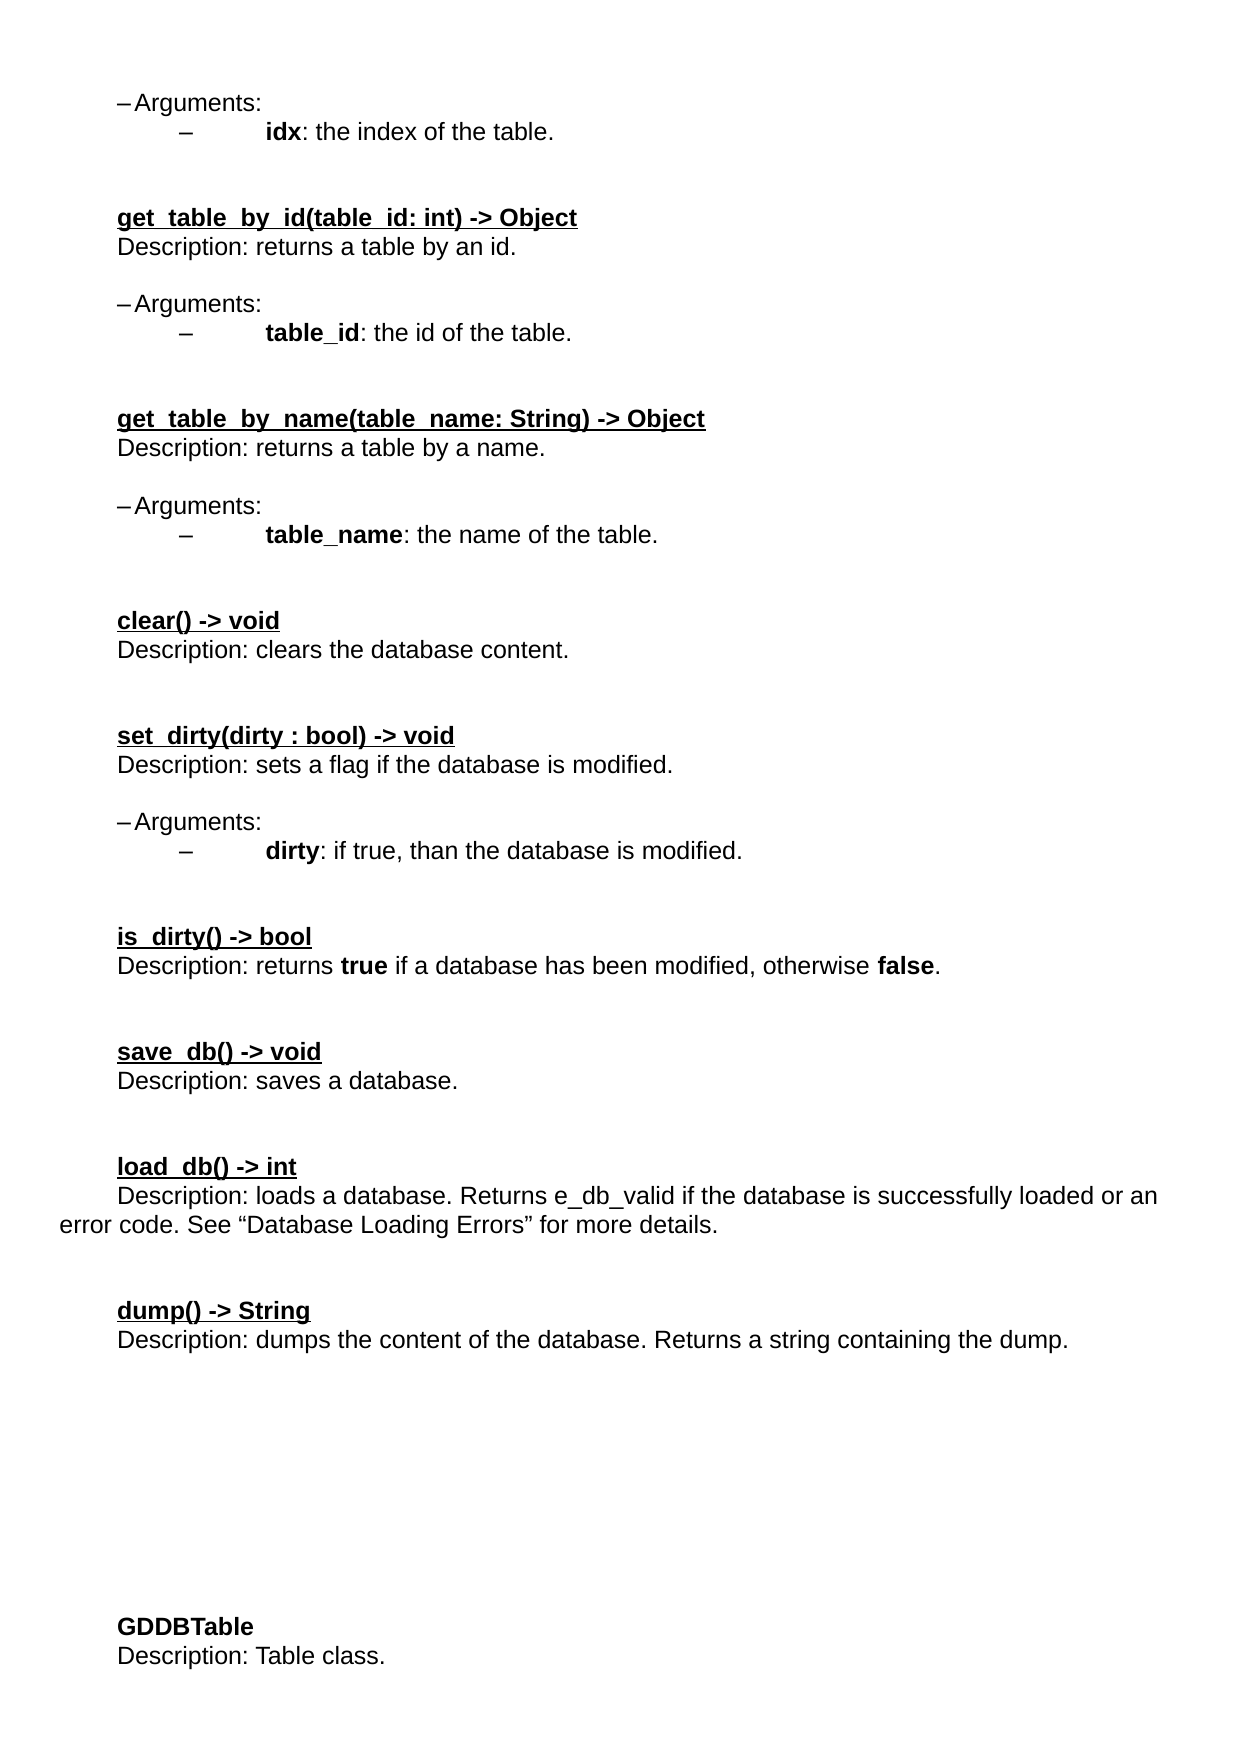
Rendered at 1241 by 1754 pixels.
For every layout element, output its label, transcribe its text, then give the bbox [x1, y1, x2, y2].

text set_dirty(dirty : bool) -> void [59, 721, 1181, 750]
list table_id: the id of the table. [118, 318, 1181, 347]
text Description: returns a table by an id. [59, 232, 1181, 261]
text Description: loads a database. Returns e_db_valid if the database is successfully loaded or an error code. See “Database Loading Errors” for more details. [59, 1181, 1181, 1239]
text dump() -> String [59, 1296, 1181, 1325]
list Arguments: [59, 88, 1181, 117]
text Description: Table class. [59, 1641, 1181, 1670]
text load_db() -> int [59, 1152, 1181, 1181]
list table_name: the name of the table. [118, 519, 1181, 548]
text Description: dumps the content of the database. Returns a string containing the dump. [59, 1325, 1181, 1354]
text save_db() -> void [59, 1037, 1181, 1066]
text GDDBTable [59, 1612, 1181, 1641]
text clear() -> void [59, 606, 1181, 635]
text Description: saves a database. [59, 1066, 1181, 1095]
text get_table_by_id(table_id: int) -> Object [59, 203, 1181, 232]
list dirty: if true, than the database is modified. [118, 836, 1181, 865]
list Arguments: [59, 491, 1181, 519]
list Arguments: [59, 807, 1181, 836]
text Description: clears the database content. [59, 635, 1181, 663]
text get_table_by_name(table_name: String) -> Object [59, 404, 1181, 433]
list Arguments: [59, 289, 1181, 318]
text is_dirty() -> bool [59, 922, 1181, 951]
text Description: sets a flag if the database is modified. [59, 750, 1181, 778]
list idx: the index of the table. [118, 117, 1181, 146]
text Description: returns true if a database has been modified, otherwise false. [59, 951, 1181, 980]
text Description: returns a table by a name. [59, 433, 1181, 462]
